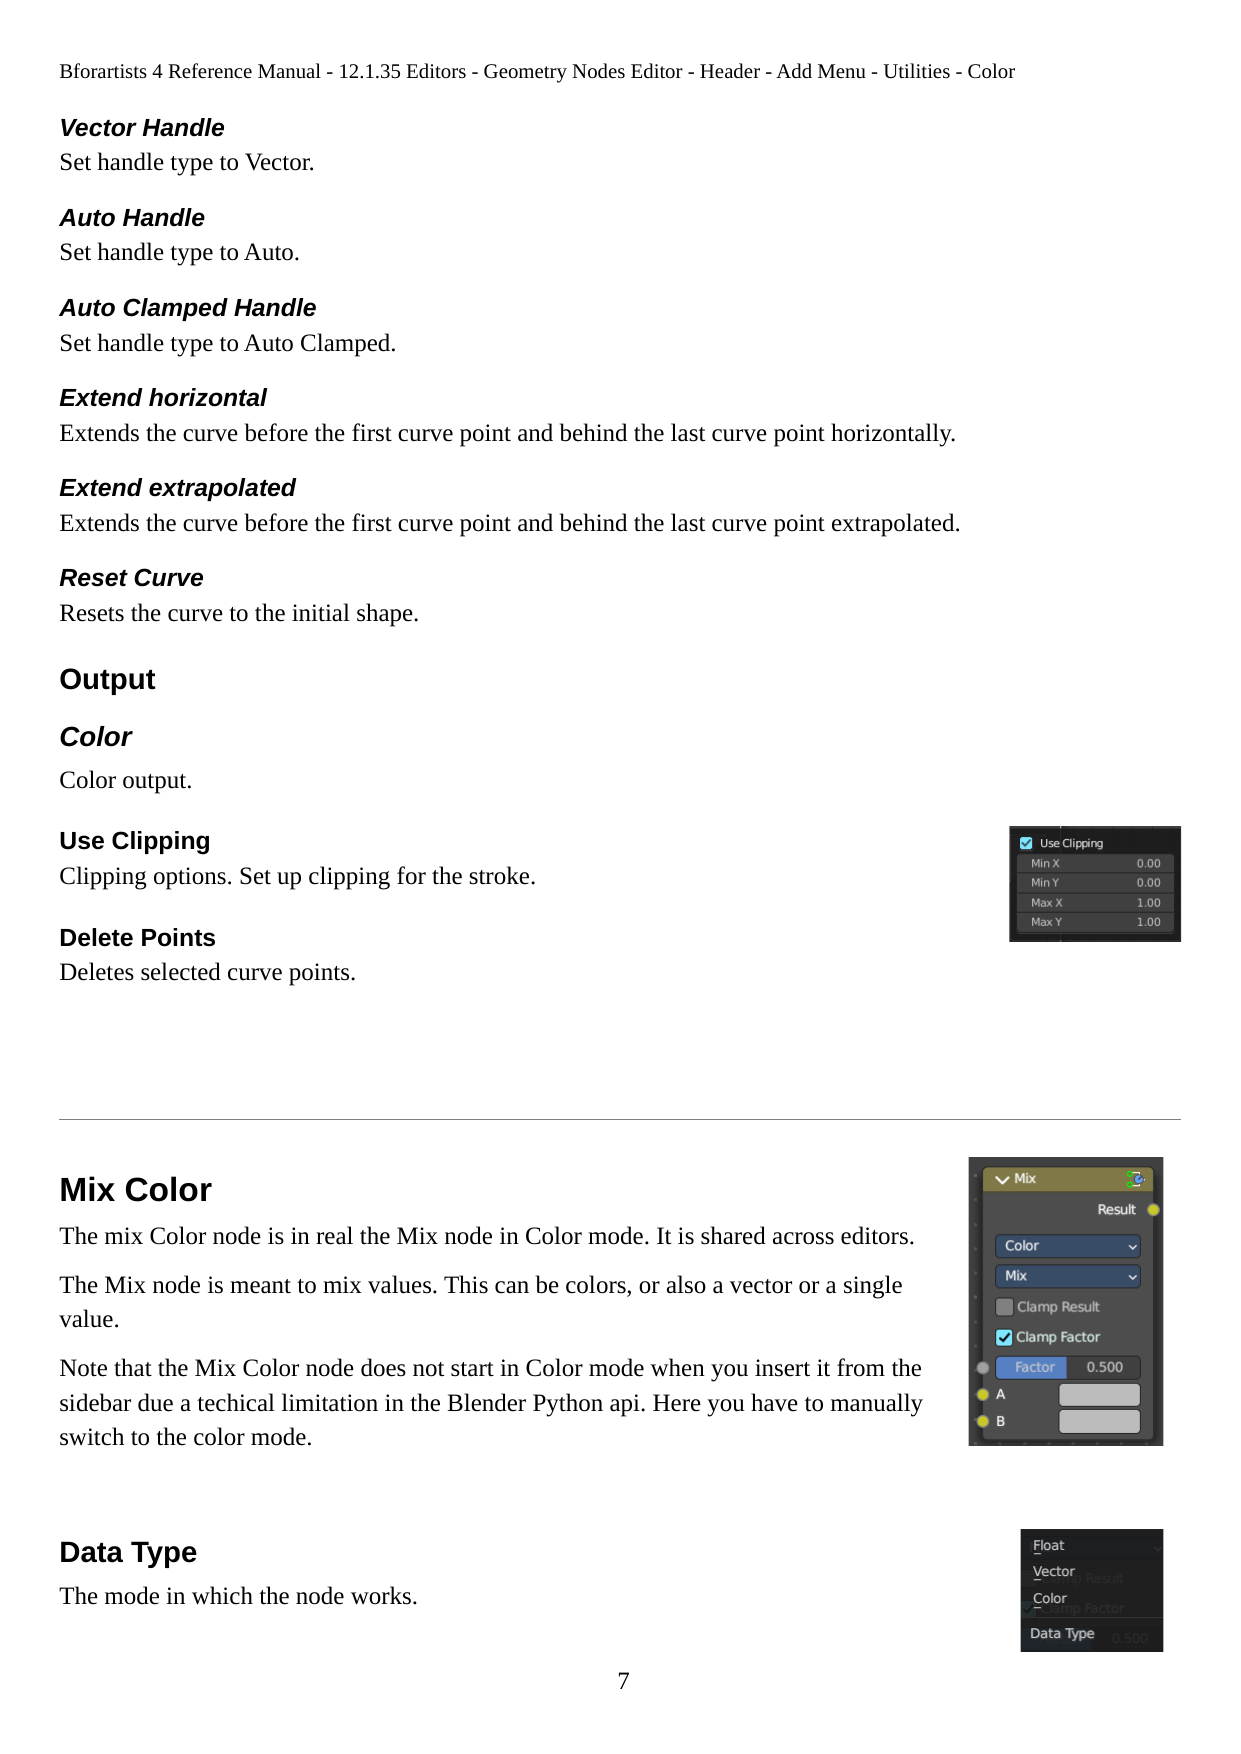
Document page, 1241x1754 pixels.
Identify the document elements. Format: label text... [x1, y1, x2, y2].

text The mix Color node is in real the Mix node in Color mode. It is shared across editors. [59, 1221, 968, 1249]
subtitle Mix Color [59, 1169, 968, 1208]
text Resets the curve to the initial shape. [59, 598, 1181, 627]
text Extends the curve before the first curve point and behind the last curve point horizontally. [59, 418, 1181, 446]
subtitle Delete Points [59, 923, 1181, 951]
subtitle Extend extrapolated [59, 473, 1181, 502]
text Set handle type to Auto. [59, 237, 1181, 266]
subtitle Color [59, 720, 1181, 752]
text Extends the curve before the first curve point and behind the last curve point extrapolated. [59, 508, 1181, 537]
text Note that the Mix Color node does not start in Color mode when you insert it from the sidebar due a techical limitation in the Blender Python api. Here you have to manually switch to the color mode. [59, 1353, 1181, 1451]
subtitle Extend horizontal [59, 383, 1181, 411]
subtitle Output [59, 662, 1181, 695]
subtitle Use Clipping [59, 826, 1009, 855]
subtitle [1164, 1169, 1181, 1208]
subtitle Auto Clamped Handle [59, 293, 1181, 321]
text Clipping options. Set up clipping for the stroke. [59, 861, 1009, 890]
text The Mix node is meant to mix values. This can be colors, or also a vector or a single value. [59, 1270, 968, 1333]
picture [968, 1157, 1164, 1446]
subtitle Vector Handle [59, 113, 1181, 141]
text Color output. [59, 765, 1181, 793]
text Deletes selected curve points. [59, 957, 1181, 986]
picture [1020, 1529, 1164, 1652]
text Set handle type to Vector. [59, 147, 1181, 176]
subtitle Reset Curve [59, 563, 1181, 592]
subtitle [1164, 1535, 1181, 1569]
picture [1009, 826, 1182, 942]
text Set handle type to Auto Clamped. [59, 328, 1181, 356]
subtitle Auto Handle [59, 203, 1181, 231]
subtitle Data Type [59, 1535, 1020, 1569]
text The mode in which the node works. [59, 1581, 1020, 1610]
